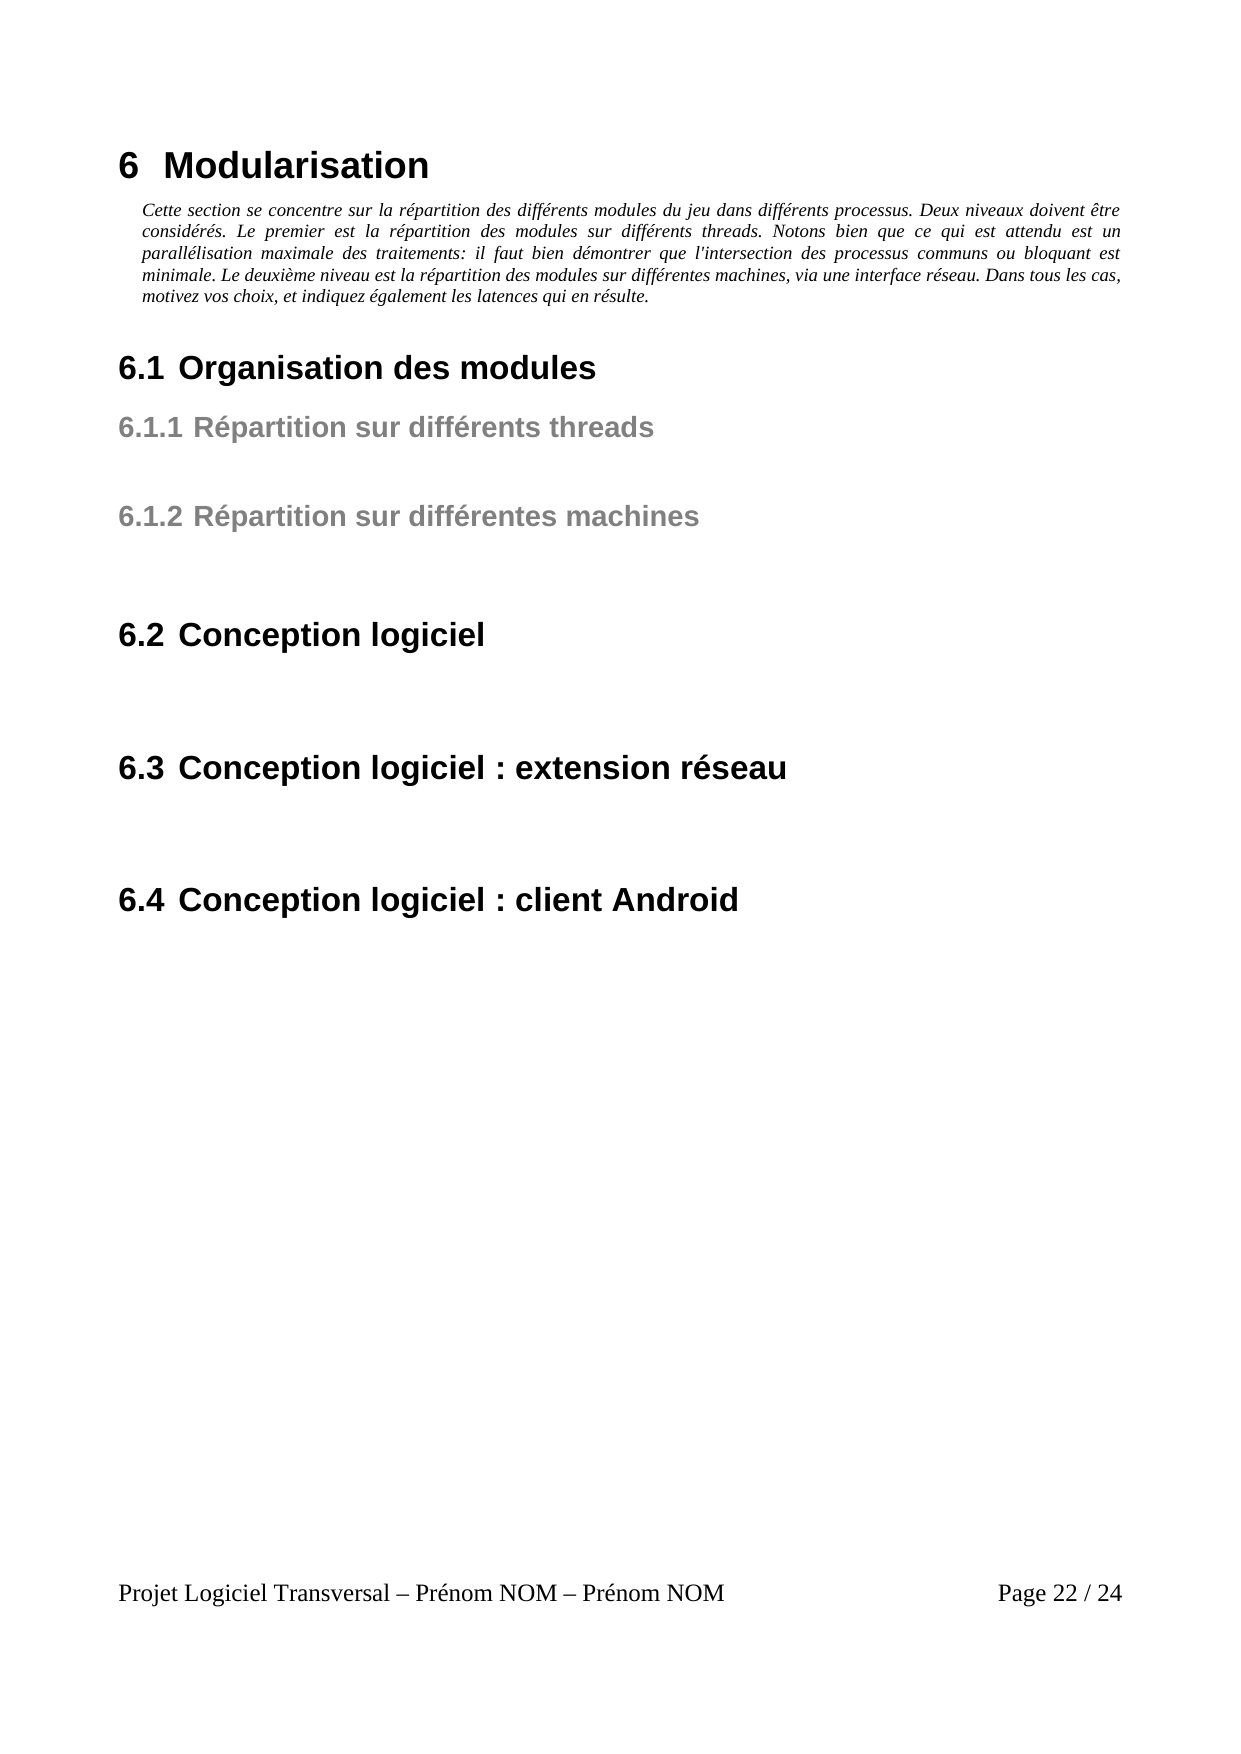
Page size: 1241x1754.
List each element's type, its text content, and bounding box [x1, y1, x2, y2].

subtitle Conception logiciel : extension réseau [118, 748, 1122, 786]
text Cette section se concentre sur la répartition des différents modules du jeu dans différents processus. Deux niveaux doivent être considérés. Le premier est la répartition des modules sur différents threads. Notons bien que ce qui est attendu est un parallélisation maximale des traitements: il faut bien démontrer que l'intersection des processus communs ou bloquant est minimale. Le deuxième niveau est la répartition des modules sur différentes machines, via une interface réseau. Dans tous les cas, motivez vos choix, et indiquez également les latences qui en résulte. [142, 199, 1122, 307]
subtitle Conception logiciel [118, 616, 1122, 654]
subtitle Modularisation [118, 143, 1122, 186]
subtitle Répartition sur différents threads [118, 410, 1122, 443]
subtitle Organisation des modules [118, 348, 1122, 386]
subtitle Conception logiciel : client Android [118, 880, 1122, 918]
subtitle Répartition sur différentes machines [118, 499, 1122, 533]
